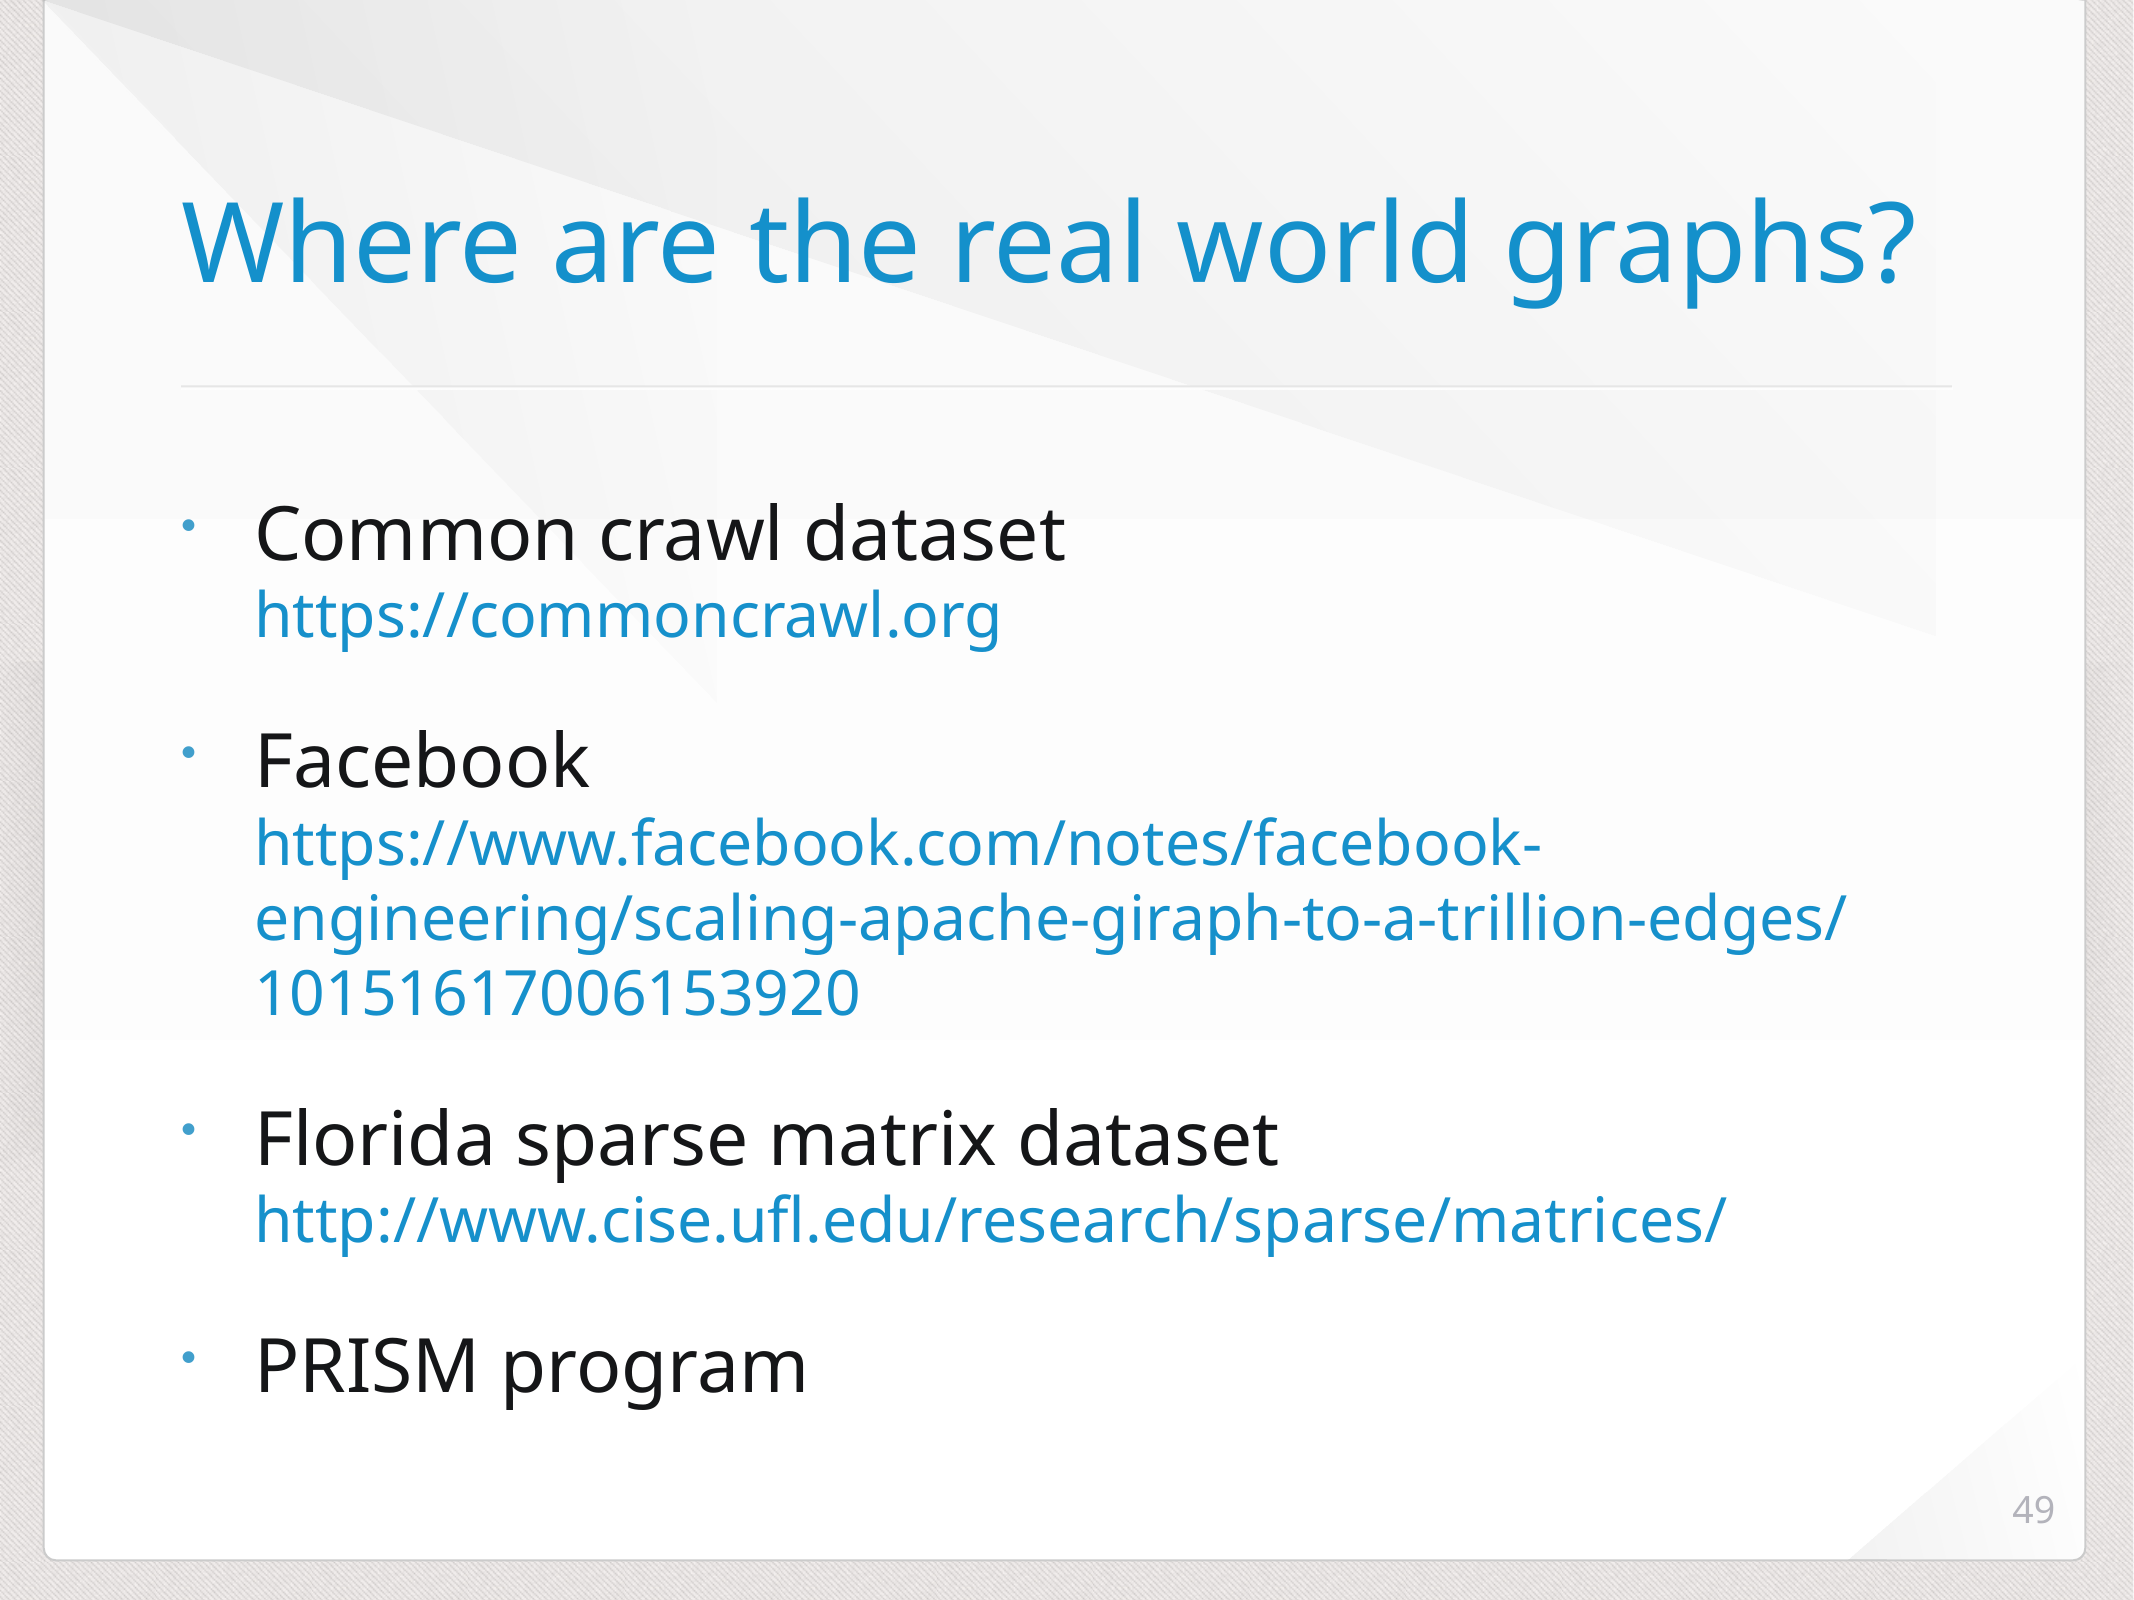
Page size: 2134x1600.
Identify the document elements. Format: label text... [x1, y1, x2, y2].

picture [0, 0, 2134, 1600]
title Where are the real world graphs? [181, 145, 1953, 355]
slide_number [1909, 1476, 2071, 1548]
list Common crawl dataset https://commoncrawl.org Facebook https://www.facebook.com/notes/facebook-engineering/scaling-apache-giraph-to-a-trillion-edges/10151617006153920 Florida sparse matrix dataset http://www.cise.ufl.edu/research/sparse/matrices/ PRISM program [181, 416, 1953, 1477]
